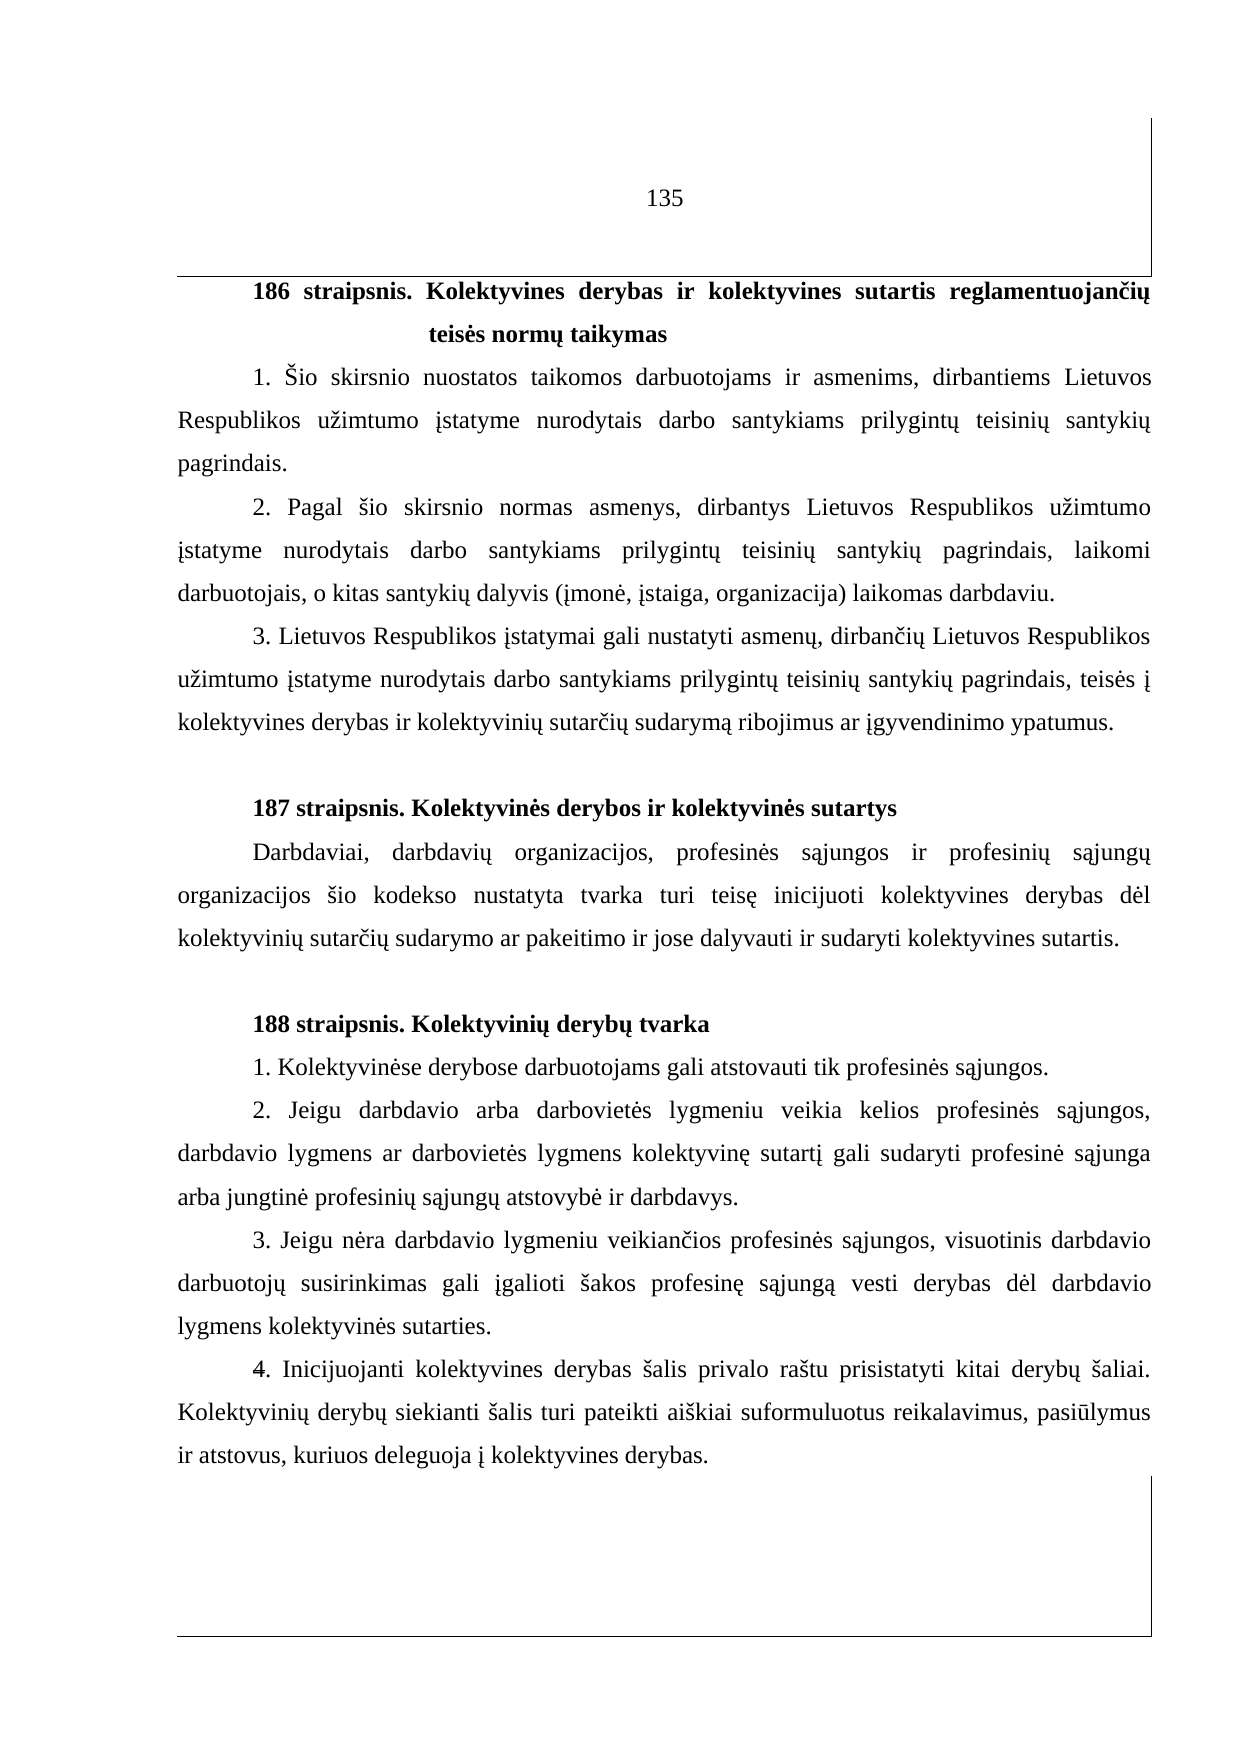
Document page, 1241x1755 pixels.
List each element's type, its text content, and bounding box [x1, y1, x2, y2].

text 3. Jeigu nėra darbdavio lygmeniu veikiančios profesinės sąjungos, visuotinis darbdavio darbuotojų susirinkimas gali įgalioti šakos profesinę sąjungą vesti derybas dėl darbdavio lygmens kolektyvinės sutarties. [177, 1225, 1152, 1340]
text 1. Šio skirsnio nuostatos taikomos darbuotojams ir asmenims, dirbantiems Lietuvos Respublikos užimtumo įstatyme nurodytais darbo santykiams prilygintų teisinių santykių pagrindais. [177, 362, 1152, 477]
text 187 straipsnis. Kolektyvinės derybos ir kolektyvinės sutartys [177, 793, 1152, 822]
text 2. Pagal šio skirsnio normas asmenys, dirbantys Lietuvos Respublikos užimtumo įstatyme nurodytais darbo santykiams prilygintų teisinių santykių pagrindais, laikomi darbuotojais, o kitas santykių dalyvis (įmonė, įstaiga, organizacija) laikomas darbdaviu. [177, 492, 1152, 607]
text 186 straipsnis. Kolektyvines derybas ir kolektyvines sutartis reglamentuojančių teisės normų taikymas [252, 276, 1152, 348]
text 1. Kolektyvinėse derybose darbuotojams gali atstovauti tik profesinės sąjungos. [177, 1052, 1152, 1081]
text 3. Lietuvos Respublikos įstatymai gali nustatyti asmenų, dirbančių Lietuvos Respublikos užimtumo įstatyme nurodytais darbo santykiams prilygintų teisinių santykių pagrindais, teisės į kolektyvines derybas ir kolektyvinių sutarčių sudarymą ribojimus ar įgyvendinimo ypatumus. [177, 621, 1152, 736]
text 2. Jeigu darbdavio arba darbovietės lygmeniu veikia kelios profesinės sąjungos, darbdavio lygmens ar darbovietės lygmens kolektyvinę sutartį gali sudaryti profesinė sąjunga arba jungtinė profesinių sąjungų atstovybė ir darbdavys. [177, 1095, 1152, 1210]
text 4. Inicijuojanti kolektyvines derybas šalis privalo raštu prisistatyti kitai derybų šaliai. Kolektyvinių derybų siekianti šalis turi pateikti aiškiai suformuluotus reikalavimus, pasiūlymus ir atstovus, kuriuos deleguoja į kolektyvines derybas. [177, 1354, 1152, 1469]
text 188 straipsnis. Kolektyvinių derybų tvarka [177, 1009, 1152, 1038]
text Darbdaviai, darbdavių organizacijos, profesinės sąjungos ir profesinių sąjungų organizacijos šio kodekso nustatyta tvarka turi teisę inicijuoti kolektyvines derybas dėl kolektyvinių sutarčių sudarymo ar pakeitimo ir jose dalyvauti ir sudaryti kolektyvines sutartis. [177, 837, 1152, 952]
